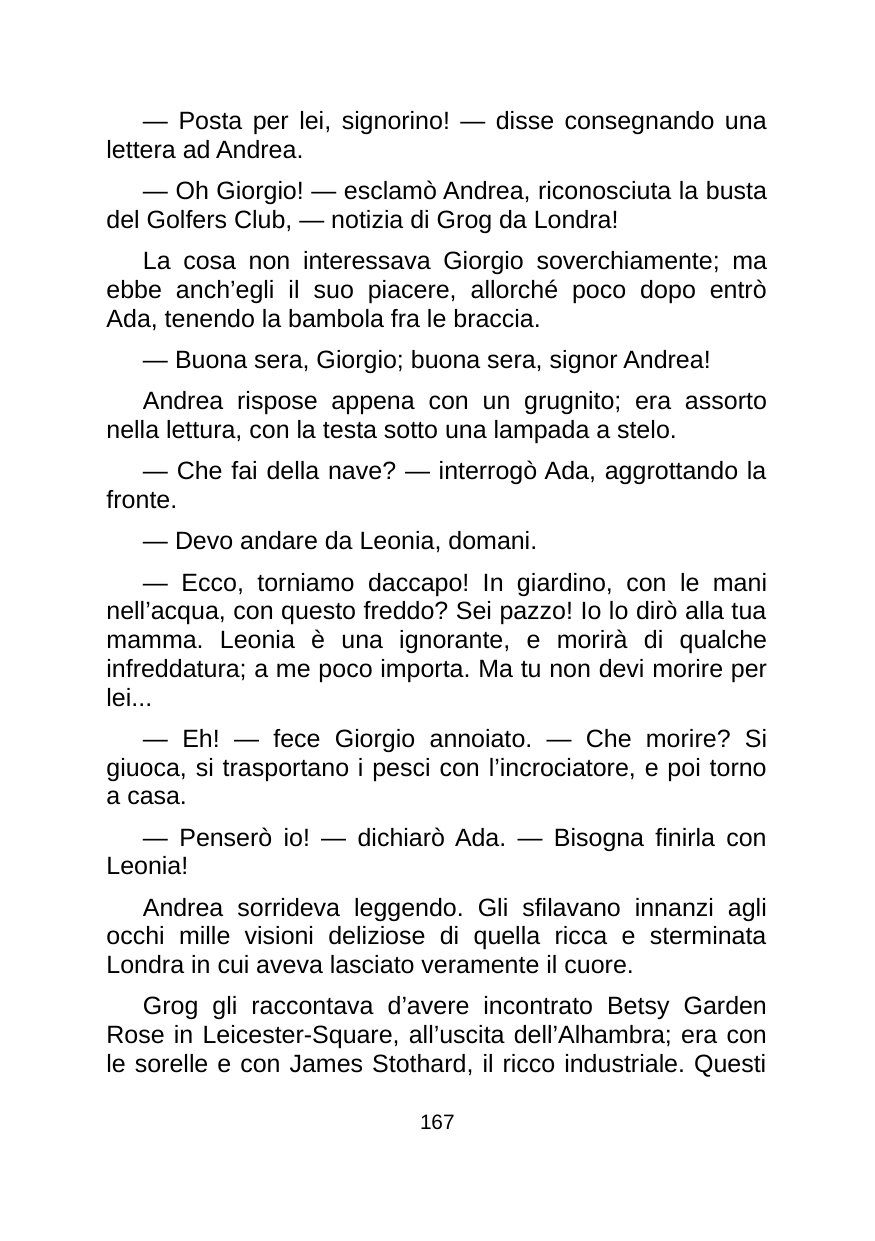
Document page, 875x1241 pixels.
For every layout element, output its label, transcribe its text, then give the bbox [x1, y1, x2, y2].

text — Che fai della nave? — interrogò Ada, aggrottando la fronte. [106, 456, 768, 514]
text Grog gli raccontava d’avere incontrato Betsy Garden Rose in Leicester-Square, all’uscita dell’Alhambra; era con le sorelle e con James Stothard, il ricco industriale. Questi [106, 991, 768, 1077]
text — Eh! — fece Giorgio annoiato. — Che morire? Si giuoca, si trasportano i pesci con l’incrociatore, e poi torno a casa. [106, 724, 768, 810]
text — Penserò io! — dichiarò Ada. — Bisogna finirla con Leonia! [106, 822, 768, 880]
text — Devo andare da Leonia, domani. [106, 526, 768, 555]
text La cosa non interessava Giorgio soverchiamente; ma ebbe anch’egli il suo piacere, allorché poco dopo entrò Ada, tenendo la bambola fra le braccia. [106, 246, 768, 332]
text Andrea rispose appena con un grugnito; era assorto nella lettura, con la testa sotto una lampada a stelo. [106, 386, 768, 444]
text — Ecco, torniamo daccapo! In giardino, con le mani nell’acqua, con questo freddo? Sei pazzo! Io lo dirò alla tua mamma. Leonia è una ignorante, e morirà di qualche infreddatura; a me poco importa. Ma tu non devi morire per lei... [106, 567, 768, 711]
text — Oh Giorgio! — esclamò Andrea, riconosciuta la busta del Golfers Club, — notizia di Grog da Londra! [106, 176, 768, 234]
text Andrea sorrideva leggendo. Gli sfilavano innanzi agli occhi mille visioni deliziose di quella ricca e sterminata Londra in cui aveva lasciato veramente il cuore. [106, 892, 768, 979]
text — Posta per lei, signorino! — disse consegnando una lettera ad Andrea. [106, 106, 768, 164]
text — Buona sera, Giorgio; buona sera, signor Andrea! [106, 345, 768, 374]
